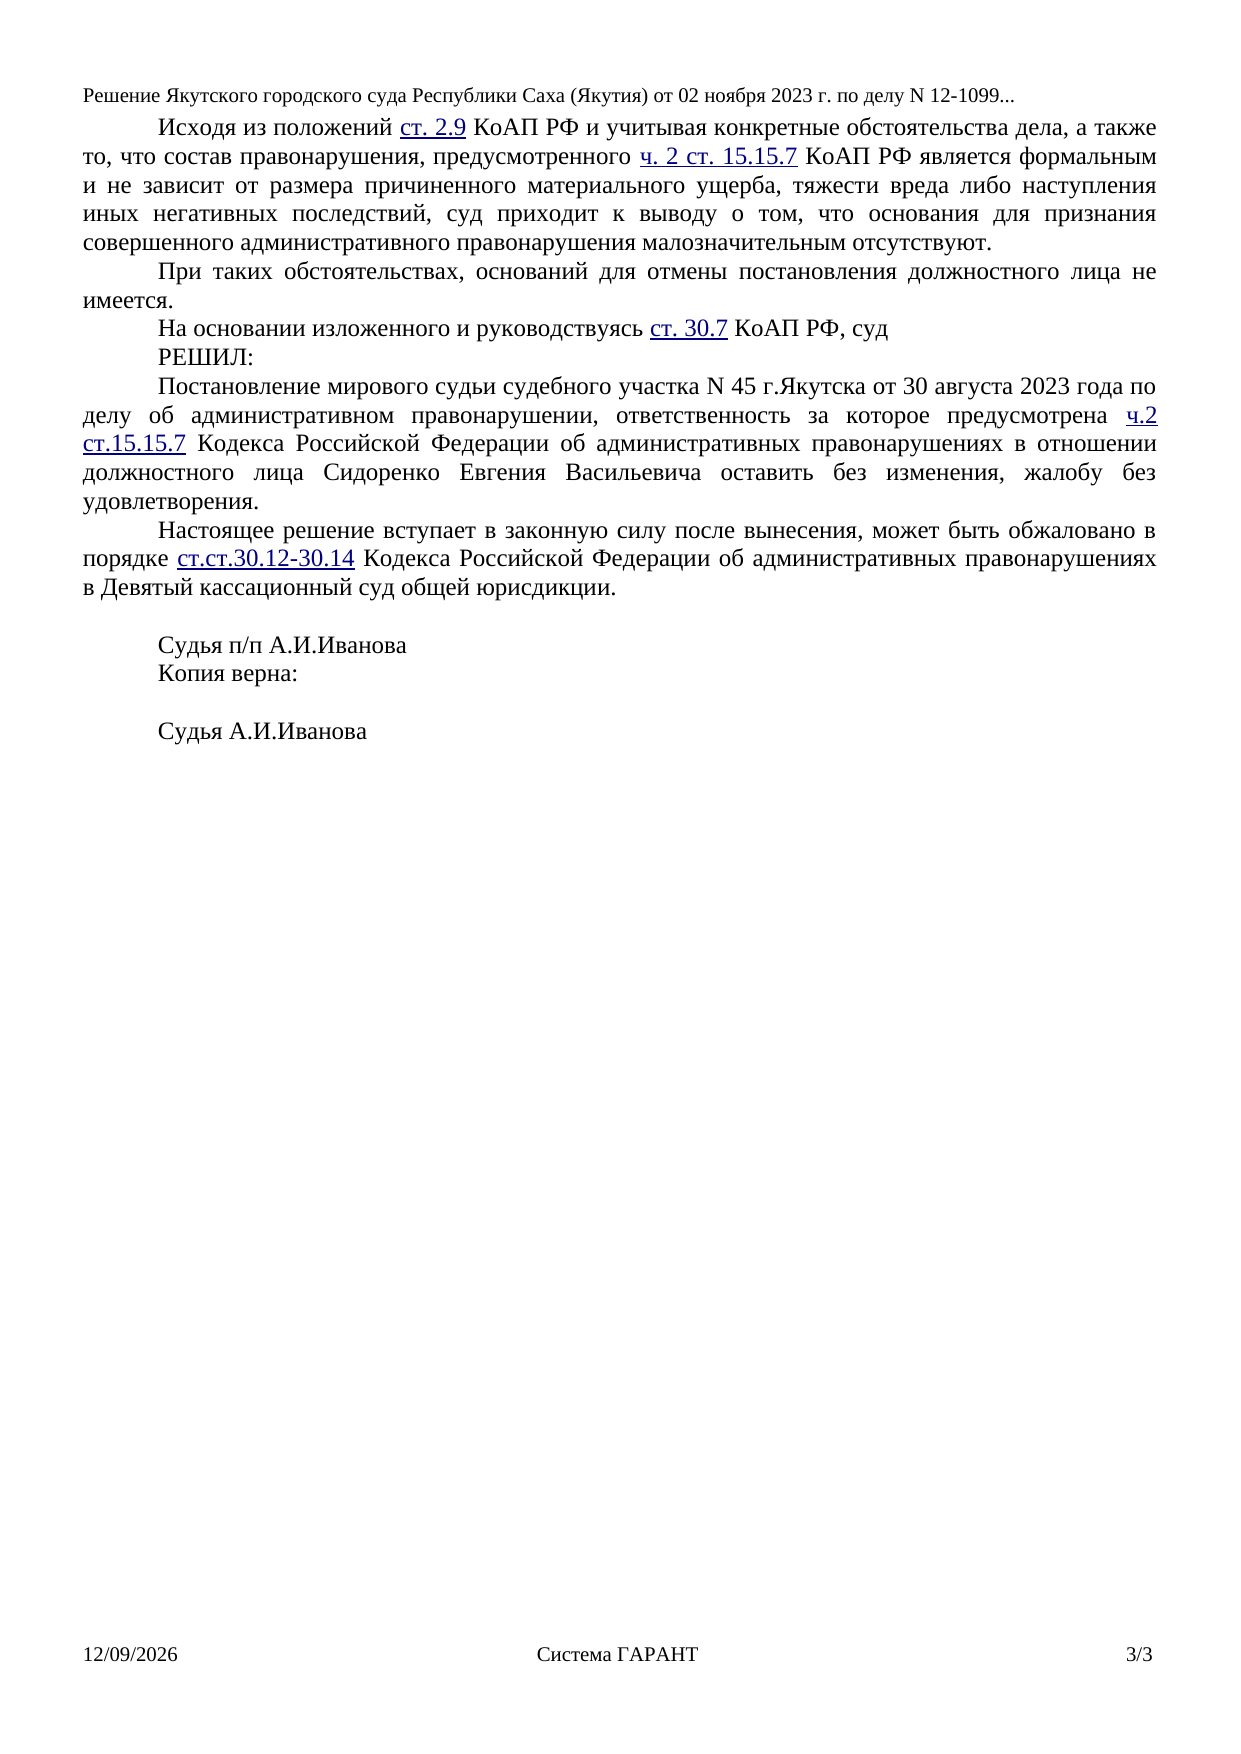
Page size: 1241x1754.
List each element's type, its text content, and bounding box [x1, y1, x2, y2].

text Судья А.И.Иванова [83, 716, 1157, 745]
text Судья п/п А.И.Иванова [83, 630, 1157, 658]
text Исходя из положений ст. 2.9 КоАП РФ и учитывая конкретные обстоятельства дела, а также то, что состав правонарушения, предусмотренного ч. 2 ст. 15.15.7 КоАП РФ является формальным и не зависит от размера причиненного материального ущерба, тяжести вреда либо наступления иных негативных последствий, суд приходит к выводу о том, что основания для признания совершенного административного правонарушения малозначительным отсутствуют. [83, 112, 1157, 256]
text При таких обстоятельствах, оснований для отмены постановления должностного лица не имеется. [83, 256, 1157, 313]
text Копия верна: [83, 658, 1157, 687]
text Настоящее решение вступает в законную силу после вынесения, может быть обжаловано в порядке ст.ст.30.12-30.14 Кодекса Российской Федерации об административных правонарушениях в Девятый кассационный суд общей юрисдикции. [83, 515, 1157, 601]
text РЕШИЛ: [83, 342, 1157, 371]
text На основании изложенного и руководствуясь ст. 30.7 КоАП РФ, суд [83, 313, 1157, 342]
text Постановление мирового судьи судебного участка N 45 г.Якутска от 30 августа 2023 года по делу об административном правонарушении, ответственность за которое предусмотрена ч.2 ст.15.15.7 Кодекса Российской Федерации об административных правонарушениях в отношении должностного лица Сидоренко Евгения Васильевича оставить без изменения, жалобу без удовлетворения. [83, 371, 1157, 515]
